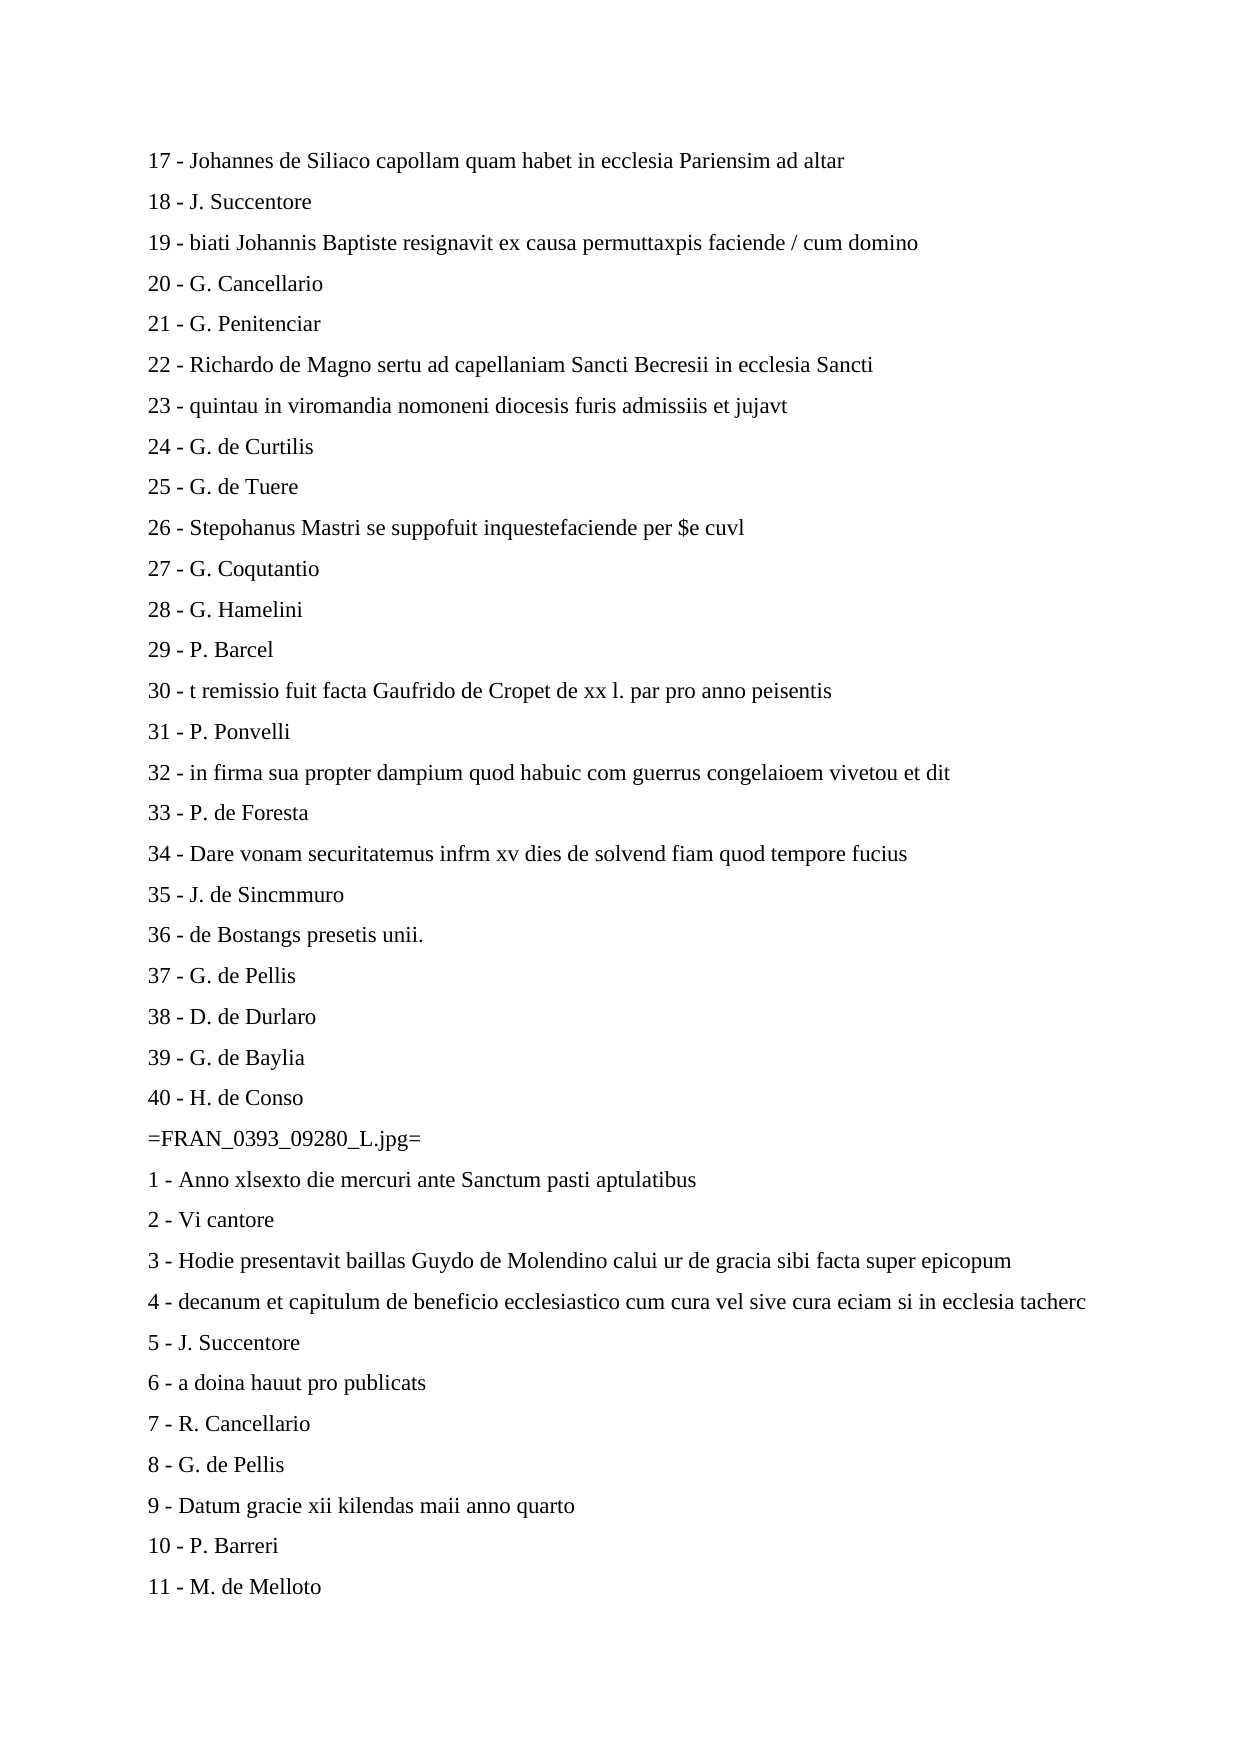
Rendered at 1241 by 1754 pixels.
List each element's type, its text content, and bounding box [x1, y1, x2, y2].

text 27 - G. Coqutantio [148, 555, 1093, 581]
text 30 - t remissio fuit facta Gaufrido de Cropet de xx l. par pro anno peisentis [148, 677, 1093, 703]
text 31 - P. Ponvelli [148, 718, 1093, 744]
text 3 - Hodie presentavit baillas Guydo de Molendino calui ur de gracia sibi facta super epicopum [148, 1247, 1093, 1274]
text 20 - G. Cancellario [148, 270, 1093, 296]
text 29 - P. Barcel [148, 636, 1093, 663]
text 34 - Dare vonam securitatemus infrm xv dies de solvend fiam quod tempore fucius [148, 840, 1093, 866]
text 35 - J. de Sincmmuro [148, 881, 1093, 907]
text 18 - J. Succentore [148, 188, 1093, 215]
text 38 - D. de Durlaro [148, 1003, 1093, 1029]
text 10 - P. Barreri [148, 1532, 1093, 1559]
text 28 - G. Hamelini [148, 596, 1093, 622]
text 39 - G. de Baylia [148, 1044, 1093, 1070]
text =FRAN_0393_09280_L.jpg= [148, 1125, 1093, 1151]
text 24 - G. de Curtilis [148, 433, 1093, 459]
text 36 - de Bostangs presetis unii. [148, 921, 1093, 948]
text 37 - G. de Pellis [148, 962, 1093, 988]
text 7 - R. Cancellario [148, 1410, 1093, 1437]
text 33 - P. de Foresta [148, 799, 1093, 826]
text 23 - quintau in viromandia nomoneni diocesis furis admissiis et jujavt [148, 392, 1093, 418]
text 8 - G. de Pellis [148, 1451, 1093, 1477]
text 6 - a doina hauut pro publicats [148, 1369, 1093, 1396]
text 40 - H. de Conso [148, 1084, 1093, 1111]
text 4 - decanum et capitulum de beneficio ecclesiastico cum cura vel sive cura eciam si in ecclesia tacherc [148, 1288, 1093, 1314]
text 9 - Datum gracie xii kilendas maii anno quarto [148, 1492, 1093, 1518]
text 11 - M. de Melloto [148, 1573, 1093, 1599]
text 32 - in firma sua propter dampium quod habuic com guerrus congelaioem vivetou et dit [148, 758, 1093, 785]
text 1 - Anno xlsexto die mercuri ante Sanctum pasti aptulatibus [148, 1166, 1093, 1192]
text 22 - Richardo de Magno sertu ad capellaniam Sancti Becresii in ecclesia Sancti [148, 351, 1093, 378]
text 19 - biati Johannis Baptiste resignavit ex causa permuttaxpis faciende / cum domino [148, 229, 1093, 255]
text 5 - J. Succentore [148, 1329, 1093, 1355]
text 2 - Vi cantore [148, 1207, 1093, 1233]
text 25 - G. de Tuere [148, 473, 1093, 500]
text 26 - Stepohanus Mastri se suppofuit inquestefaciende per $e cuvl [148, 514, 1093, 541]
text 17 - Johannes de Siliaco capollam quam habet in ecclesia Pariensim ad altar [148, 148, 1093, 174]
text 21 - G. Penitenciar [148, 311, 1093, 337]
